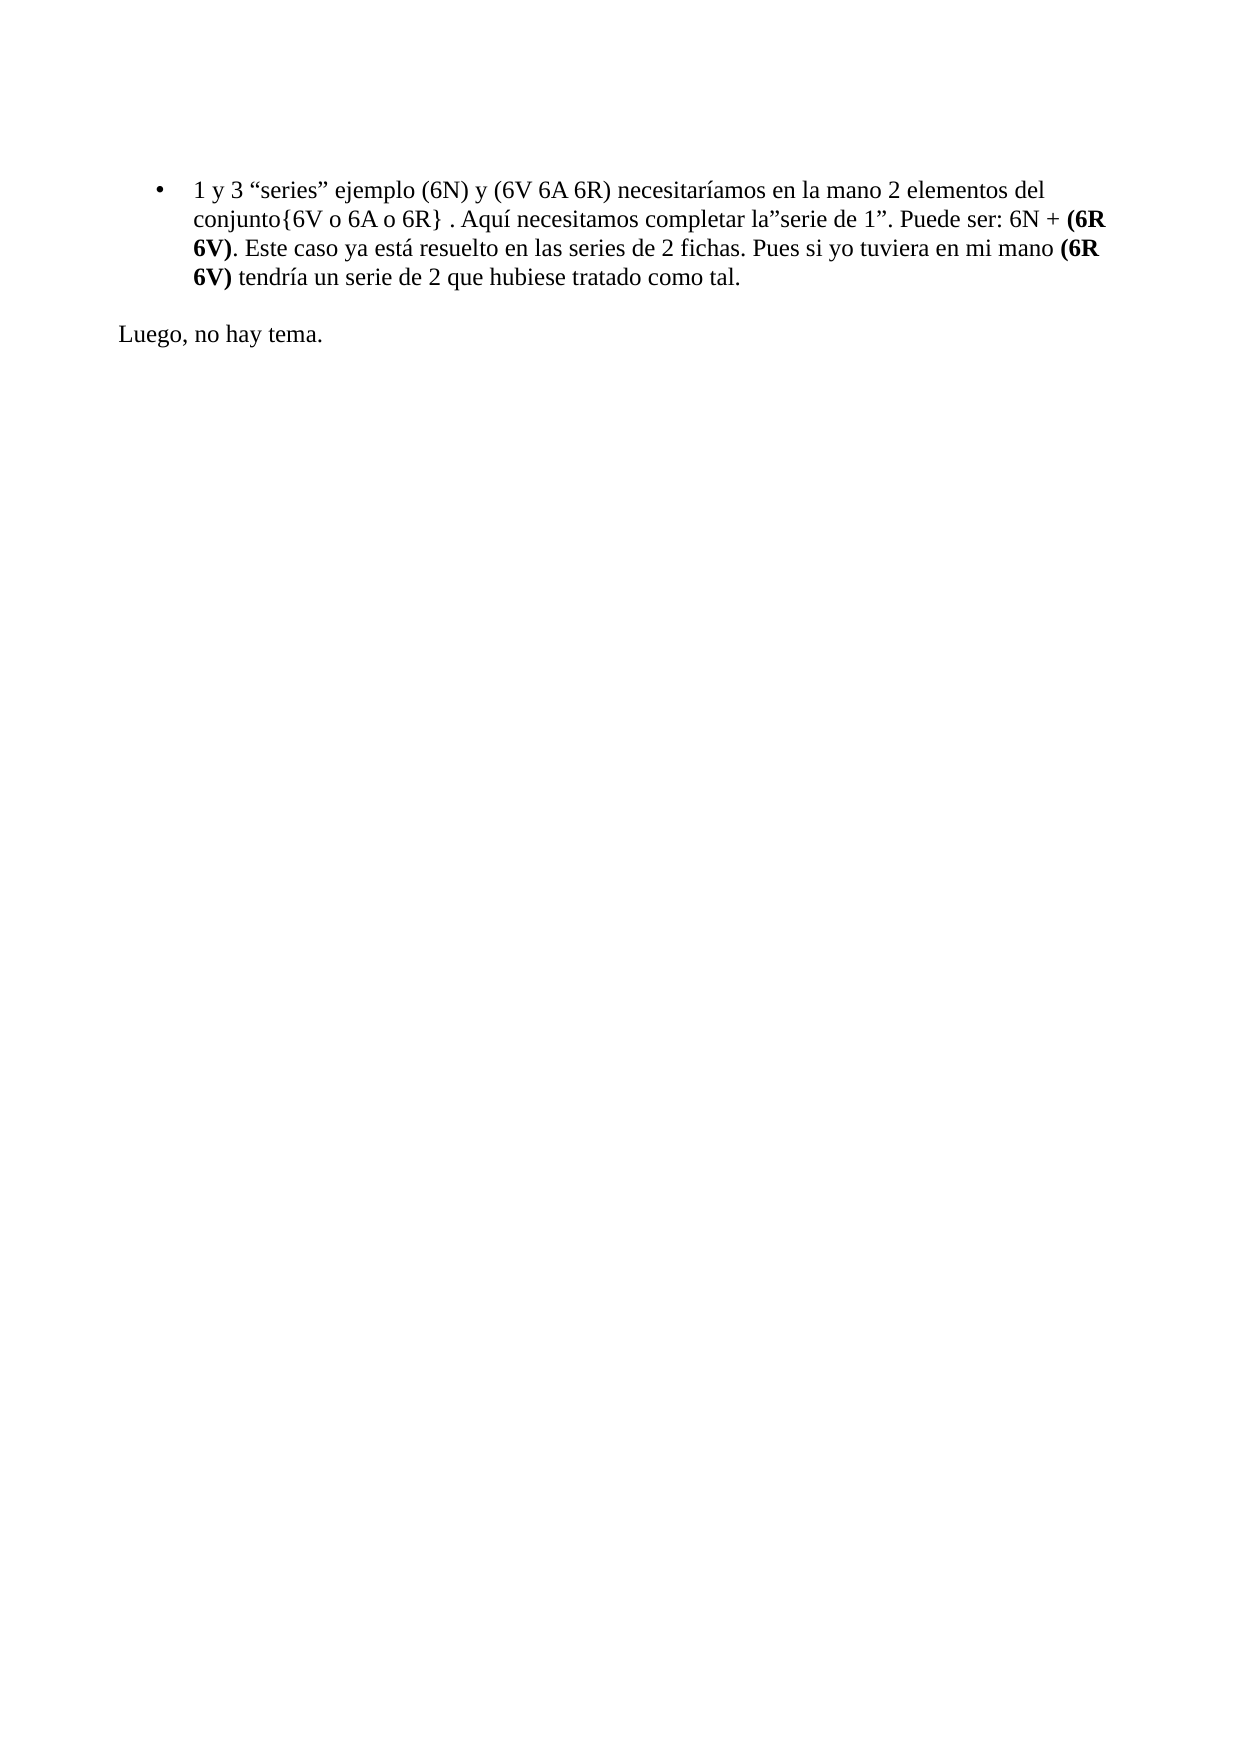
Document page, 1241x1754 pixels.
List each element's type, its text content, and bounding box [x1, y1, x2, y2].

list 1 y 3 “series” ejemplo (6N) y (6V 6A 6R) necesitaríamos en la mano 2 elementos del conjunto{6V o 6A o 6R} . Aquí necesitamos completar la”serie de 1”. Puede ser: 6N + (6R 6V). Este caso ya está resuelto en las series de 2 fichas. Pues si yo tuviera en mi mano (6R 6V) tendría un serie de 2 que hubiese tratado como tal. [156, 176, 1122, 291]
text Luego, no hay tema. [118, 319, 1122, 348]
